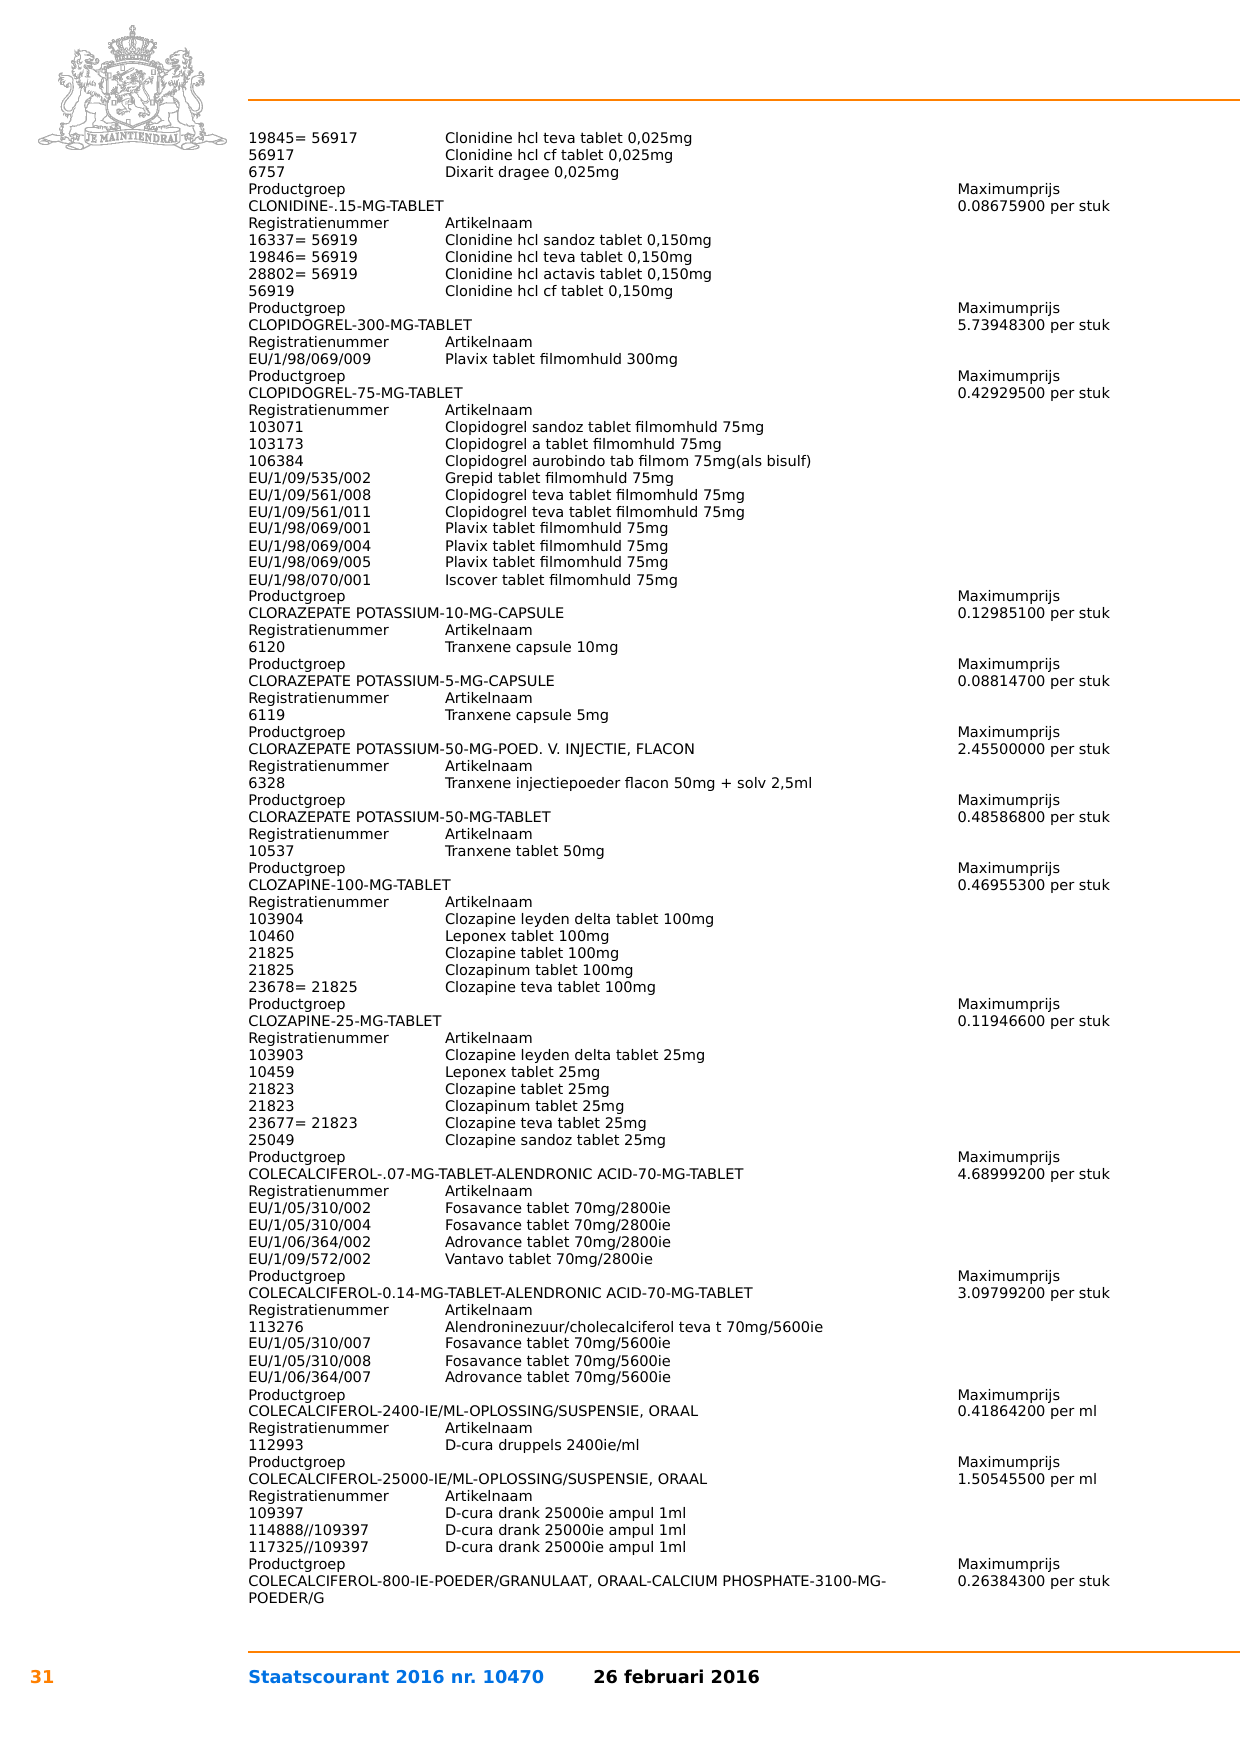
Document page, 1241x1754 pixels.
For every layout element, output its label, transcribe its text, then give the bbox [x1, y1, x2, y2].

table_cell Registratienummer [248, 1301, 439, 1318]
table_cell [951, 351, 1163, 368]
table_cell Artikelnaam [439, 826, 951, 843]
table_cell Registratienummer [248, 826, 439, 843]
table_cell Artikelnaam [439, 1183, 951, 1199]
table_cell [951, 1200, 1163, 1217]
table_cell EU/1/09/561/011 [248, 504, 439, 520]
table_cell 112993 [248, 1437, 439, 1454]
table_cell [951, 843, 1163, 860]
table_cell [951, 571, 1163, 588]
table_cell Artikelnaam [439, 758, 951, 775]
table_cell 6120 [248, 639, 439, 656]
table_cell Maximumprijs [951, 1386, 1163, 1403]
table_cell [951, 334, 1163, 351]
table_cell Maximumprijs [951, 792, 1163, 809]
table_cell CLOZAPINE-25-MG-TABLET [248, 1013, 951, 1030]
table_cell [951, 1522, 1163, 1539]
table_cell Fosavance tablet 70mg/5600ie [439, 1353, 951, 1369]
table_cell [951, 928, 1163, 945]
table_cell [439, 996, 951, 1013]
table_cell [951, 1539, 1163, 1556]
table_cell EU/1/05/310/004 [248, 1217, 439, 1233]
table_cell Artikelnaam [439, 402, 951, 418]
table_cell [951, 894, 1163, 911]
table_cell EU/1/98/070/001 [248, 571, 439, 588]
table_cell Registratienummer [248, 215, 439, 232]
table_cell 0.08814700 per stuk [951, 673, 1163, 690]
table_cell [951, 538, 1163, 554]
table_cell Clozapinum tablet 100mg [439, 962, 951, 979]
table_cell 19845= 56917 [248, 130, 439, 147]
table_cell COLECALCIFEROL-25000-IE/ML-OPLOSSING/SUSPENSIE, ORAAL [248, 1471, 951, 1488]
table_cell Leponex tablet 100mg [439, 928, 951, 945]
table_cell D-cura drank 25000ie ampul 1ml [439, 1539, 951, 1556]
table_cell Productgroep [248, 792, 439, 809]
table_cell [951, 945, 1163, 962]
table_cell Productgroep [248, 1454, 439, 1471]
table_cell 103071 [248, 419, 439, 436]
table_cell [439, 792, 951, 809]
table_cell [951, 283, 1163, 300]
table_cell Productgroep [248, 996, 439, 1013]
table_cell [951, 147, 1163, 164]
table_cell 6757 [248, 164, 439, 181]
table_cell [439, 588, 951, 605]
table_cell [951, 775, 1163, 792]
table_cell Productgroep [248, 860, 439, 877]
table_cell [951, 1420, 1163, 1437]
table_cell Artikelnaam [439, 894, 951, 911]
table_cell 3.09799200 per stuk [951, 1285, 1163, 1301]
table_cell 113276 [248, 1319, 439, 1335]
table_cell Tranxene capsule 5mg [439, 707, 951, 724]
table_cell Clozapinum tablet 25mg [439, 1098, 951, 1115]
table_cell Maximumprijs [951, 1268, 1163, 1284]
table_cell Clonidine hcl teva tablet 0,150mg [439, 249, 951, 266]
table_cell [951, 1251, 1163, 1267]
table_cell CLORAZEPATE POTASSIUM-50-MG-TABLET [248, 809, 951, 826]
table_cell Clozapine tablet 100mg [439, 945, 951, 962]
table_cell Registratienummer [248, 622, 439, 639]
table_cell [951, 232, 1163, 249]
table_cell Artikelnaam [439, 334, 951, 351]
table_cell Clonidine hcl actavis tablet 0,150mg [439, 266, 951, 283]
table_cell 56917 [248, 147, 439, 164]
table_cell [951, 249, 1163, 266]
table_cell Maximumprijs [951, 300, 1163, 317]
table_cell Fosavance tablet 70mg/2800ie [439, 1200, 951, 1217]
table_cell 23678= 21825 [248, 979, 439, 996]
table_cell [951, 504, 1163, 520]
table_cell EU/1/98/069/005 [248, 554, 439, 571]
table_cell 6119 [248, 707, 439, 724]
table_cell [951, 1098, 1163, 1115]
table_cell Registratienummer [248, 334, 439, 351]
table_cell [951, 1369, 1163, 1386]
table_cell Productgroep [248, 724, 439, 741]
table_cell Clopidogrel sandoz tablet filmomhuld 75mg [439, 419, 951, 436]
table_cell Registratienummer [248, 1030, 439, 1047]
table_cell EU/1/06/364/007 [248, 1369, 439, 1386]
table_cell [951, 758, 1163, 775]
table_cell CLORAZEPATE POTASSIUM-5-MG-CAPSULE [248, 673, 951, 690]
table_cell [951, 453, 1163, 469]
table_cell CLORAZEPATE POTASSIUM-10-MG-CAPSULE [248, 605, 951, 622]
table_cell Productgroep [248, 656, 439, 673]
table_cell Productgroep [248, 1556, 439, 1573]
table_cell Tranxene tablet 50mg [439, 843, 951, 860]
table_cell Clopidogrel teva tablet filmomhuld 75mg [439, 486, 951, 503]
table_cell [951, 402, 1163, 418]
table_cell Dixarit dragee 0,025mg [439, 164, 951, 181]
table_cell [439, 724, 951, 741]
table_cell Maximumprijs [951, 860, 1163, 877]
table_cell COLECALCIFEROL-0.14-MG-TABLET-ALENDRONIC ACID-70-MG-TABLET [248, 1285, 951, 1301]
table_cell Registratienummer [248, 1183, 439, 1199]
table_cell CLOPIDOGREL-75-MG-TABLET [248, 385, 951, 402]
table_cell 2.45500000 per stuk [951, 741, 1163, 758]
table_cell EU/1/09/572/002 [248, 1251, 439, 1267]
table_cell [951, 1335, 1163, 1352]
table_cell Vantavo tablet 70mg/2800ie [439, 1251, 951, 1267]
table_cell 0.11946600 per stuk [951, 1013, 1163, 1030]
table_cell CLONIDINE-.15-MG-TABLET [248, 198, 951, 215]
table_cell EU/1/98/069/009 [248, 351, 439, 368]
table_cell Productgroep [248, 181, 439, 198]
table_cell 25049 [248, 1132, 439, 1149]
table_cell Leponex tablet 25mg [439, 1064, 951, 1081]
table_cell Grepid tablet filmomhuld 75mg [439, 470, 951, 486]
table_cell Maximumprijs [951, 724, 1163, 741]
table_cell Adrovance tablet 70mg/5600ie [439, 1369, 951, 1386]
table_cell COLECALCIFEROL-.07-MG-TABLET-ALENDRONIC ACID-70-MG-TABLET [248, 1166, 951, 1183]
table_cell Clozapine tablet 25mg [439, 1081, 951, 1098]
table_cell 0.48586800 per stuk [951, 809, 1163, 826]
table_cell [951, 622, 1163, 639]
table_cell EU/1/05/310/007 [248, 1335, 439, 1352]
table_cell [951, 1030, 1163, 1047]
table_cell Clonidine hcl cf tablet 0,025mg [439, 147, 951, 164]
table_cell Artikelnaam [439, 690, 951, 707]
table_cell 23677= 21823 [248, 1115, 439, 1132]
table_cell D-cura drank 25000ie ampul 1ml [439, 1522, 951, 1539]
table_cell Productgroep [248, 588, 439, 605]
table_cell EU/1/05/310/008 [248, 1353, 439, 1369]
table_cell 5.73948300 per stuk [951, 317, 1163, 334]
table_cell 21825 [248, 962, 439, 979]
table_cell 21823 [248, 1081, 439, 1098]
table_cell 10460 [248, 928, 439, 945]
table_cell [951, 1081, 1163, 1098]
table_cell 16337= 56919 [248, 232, 439, 249]
table_cell 10537 [248, 843, 439, 860]
table_cell [951, 470, 1163, 486]
table_cell Maximumprijs [951, 1556, 1163, 1573]
table_cell EU/1/98/069/001 [248, 520, 439, 537]
table_cell [439, 1556, 951, 1573]
table_cell Maximumprijs [951, 1454, 1163, 1471]
table_cell Fosavance tablet 70mg/5600ie [439, 1335, 951, 1352]
table_cell Maximumprijs [951, 996, 1163, 1013]
table_cell Productgroep [248, 1268, 439, 1284]
table_cell Adrovance tablet 70mg/2800ie [439, 1234, 951, 1251]
table_cell [951, 979, 1163, 996]
table_cell 21823 [248, 1098, 439, 1115]
table_cell Maximumprijs [951, 588, 1163, 605]
table_cell [951, 1437, 1163, 1454]
table_cell 109397 [248, 1505, 439, 1522]
table_cell Registratienummer [248, 690, 439, 707]
table_cell D-cura druppels 2400ie/ml [439, 1437, 951, 1454]
table_cell Maximumprijs [951, 181, 1163, 198]
table_cell Maximumprijs [951, 368, 1163, 384]
table_cell Artikelnaam [439, 1488, 951, 1505]
table_cell Fosavance tablet 70mg/2800ie [439, 1217, 951, 1233]
table_cell 6328 [248, 775, 439, 792]
table_cell [951, 1234, 1163, 1251]
table_cell Artikelnaam [439, 1420, 951, 1437]
table_cell 0.46955300 per stuk [951, 877, 1163, 894]
table_cell EU/1/09/535/002 [248, 470, 439, 486]
table_cell EU/1/98/069/004 [248, 538, 439, 554]
table_cell 0.26384300 per stuk [951, 1573, 1163, 1607]
table_cell Plavix tablet filmomhuld 300mg [439, 351, 951, 368]
table_cell [951, 1183, 1163, 1199]
table_cell EU/1/06/364/002 [248, 1234, 439, 1251]
table_cell 103904 [248, 911, 439, 928]
table_cell Clonidine hcl sandoz tablet 0,150mg [439, 232, 951, 249]
table_cell Plavix tablet filmomhuld 75mg [439, 554, 951, 571]
table_cell EU/1/09/561/008 [248, 486, 439, 503]
table_cell [439, 656, 951, 673]
table_cell [439, 1149, 951, 1166]
table_cell [439, 1268, 951, 1284]
table_cell [951, 1047, 1163, 1064]
table_cell Clozapine teva tablet 100mg [439, 979, 951, 996]
table_cell [951, 1488, 1163, 1505]
table_cell Artikelnaam [439, 1301, 951, 1318]
table_cell [951, 266, 1163, 283]
table_cell 106384 [248, 453, 439, 469]
table_cell Clonidine hcl teva tablet 0,025mg [439, 130, 951, 147]
table_cell Plavix tablet filmomhuld 75mg [439, 520, 951, 537]
table_cell [439, 1386, 951, 1403]
table_cell Registratienummer [248, 402, 439, 418]
table_cell Registratienummer [248, 1420, 439, 1437]
table_cell Maximumprijs [951, 656, 1163, 673]
table_cell [439, 368, 951, 384]
table_cell [951, 639, 1163, 656]
table_cell Productgroep [248, 368, 439, 384]
table_cell [951, 215, 1163, 232]
table_cell Artikelnaam [439, 215, 951, 232]
table_cell Clozapine teva tablet 25mg [439, 1115, 951, 1132]
table_cell Registratienummer [248, 1488, 439, 1505]
table_cell 28802= 56919 [248, 266, 439, 283]
table_cell 21825 [248, 945, 439, 962]
table_cell [951, 707, 1163, 724]
table_cell [951, 419, 1163, 436]
table_cell Clopidogrel a tablet filmomhuld 75mg [439, 436, 951, 452]
table_cell [951, 962, 1163, 979]
table_cell 103903 [248, 1047, 439, 1064]
table_cell Artikelnaam [439, 622, 951, 639]
table_cell Registratienummer [248, 758, 439, 775]
table_cell Artikelnaam [439, 1030, 951, 1047]
table_cell [439, 1454, 951, 1471]
table_cell 56919 [248, 283, 439, 300]
table_cell [951, 1115, 1163, 1132]
table_cell Maximumprijs [951, 1149, 1163, 1166]
table_cell 103173 [248, 436, 439, 452]
table_cell 0.08675900 per stuk [951, 198, 1163, 215]
table_cell Clopidogrel teva tablet filmomhuld 75mg [439, 504, 951, 520]
table_cell [951, 1505, 1163, 1522]
table_cell Clozapine leyden delta tablet 25mg [439, 1047, 951, 1064]
table_cell Productgroep [248, 300, 439, 317]
table_cell [951, 826, 1163, 843]
table_cell [951, 1301, 1163, 1318]
table_cell 0.42929500 per stuk [951, 385, 1163, 402]
table_cell [951, 486, 1163, 503]
table_cell 10459 [248, 1064, 439, 1081]
table_cell Clozapine leyden delta tablet 100mg [439, 911, 951, 928]
table_cell [951, 164, 1163, 181]
table_cell 117325//109397 [248, 1539, 439, 1556]
table_cell Tranxene injectiepoeder flacon 50mg + solv 2,5ml [439, 775, 951, 792]
table_cell Iscover tablet filmomhuld 75mg [439, 571, 951, 588]
table_cell [439, 181, 951, 198]
table_cell 0.41864200 per ml [951, 1403, 1163, 1420]
table_cell 0.12985100 per stuk [951, 605, 1163, 622]
table_cell 114888//109397 [248, 1522, 439, 1539]
table_cell [951, 554, 1163, 571]
table_cell Clozapine sandoz tablet 25mg [439, 1132, 951, 1149]
table_cell [951, 436, 1163, 452]
table_cell Tranxene capsule 10mg [439, 639, 951, 656]
table_cell CLOZAPINE-100-MG-TABLET [248, 877, 951, 894]
table_cell Clopidogrel aurobindo tab filmom 75mg(als bisulf) [439, 453, 951, 469]
table_cell Productgroep [248, 1386, 439, 1403]
table_cell Productgroep [248, 1149, 439, 1166]
table_cell [439, 300, 951, 317]
table_cell [439, 860, 951, 877]
table_cell Clonidine hcl cf tablet 0,150mg [439, 283, 951, 300]
table_cell [951, 1064, 1163, 1081]
picture [38, 25, 227, 150]
table_cell 19846= 56919 [248, 249, 439, 266]
table_cell EU/1/05/310/002 [248, 1200, 439, 1217]
table_cell Alendroninezuur/cholecalciferol teva t 70mg/5600ie [439, 1319, 951, 1335]
table_cell [951, 1353, 1163, 1369]
table_cell CLOPIDOGREL-300-MG-TABLET [248, 317, 951, 334]
table_cell [951, 520, 1163, 537]
table_cell CLORAZEPATE POTASSIUM-50-MG-POED. V. INJECTIE, FLACON [248, 741, 951, 758]
table_cell [951, 690, 1163, 707]
table_cell 4.68999200 per stuk [951, 1166, 1163, 1183]
table_cell Plavix tablet filmomhuld 75mg [439, 538, 951, 554]
table_cell COLECALCIFEROL-2400-IE/ML-OPLOSSING/SUSPENSIE, ORAAL [248, 1403, 951, 1420]
table_cell [951, 1132, 1163, 1149]
table_cell [951, 911, 1163, 928]
table_cell [951, 1319, 1163, 1335]
table_cell [951, 1217, 1163, 1233]
table_cell Registratienummer [248, 894, 439, 911]
table_cell COLECALCIFEROL-800-IE-POEDER/GRANULAAT, ORAAL-CALCIUM PHOSPHATE-3100-MG-POEDER/G [248, 1573, 951, 1607]
table_cell 1.50545500 per ml [951, 1471, 1163, 1488]
table_cell D-cura drank 25000ie ampul 1ml [439, 1505, 951, 1522]
table_cell [951, 130, 1163, 147]
